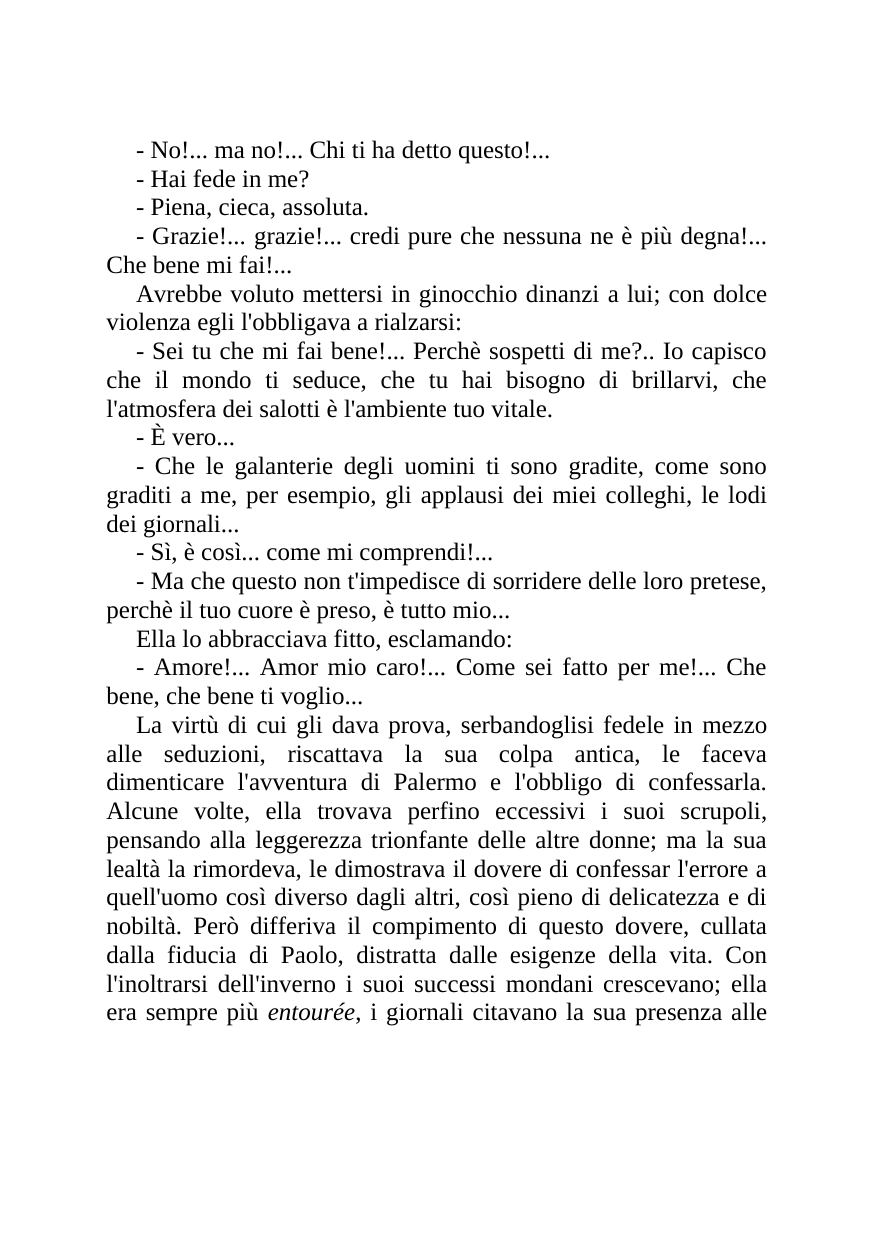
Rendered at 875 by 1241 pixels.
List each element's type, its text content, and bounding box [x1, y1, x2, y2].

text - Sei tu che mi fai bene!... Perchè sospetti di me?.. Io capisco che il mondo ti seduce, che tu hai bisogno di brillarvi, che l'atmosfera dei salotti è l'ambiente tuo vitale. [106, 336, 768, 422]
text La virtù di cui gli dava prova, serbandoglisi fedele in mezzo alle seduzioni, riscattava la sua colpa antica, le faceva dimenticare l'avventura di Palermo e l'obbligo di confessarla. Alcune volte, ella trovava perfino eccessivi i suoi scrupoli, pensando alla leggerezza trionfante delle altre donne; ma la sua lealtà la rimordeva, le dimostrava il dovere di confessar l'errore a quell'uomo così diverso dagli altri, così pieno di delicatezza e di nobiltà. Però differiva il compimento di questo dovere, cullata dalla fiducia di Paolo, distratta dalle esigenze della vita. Con l'inoltrarsi dell'inverno i suoi successi mondani crescevano; ella era sempre più entourée, i giornali citavano la sua presenza alle [106, 710, 768, 1026]
text - Che le galanterie degli uomini ti sono gradite, come sono graditi a me, per esempio, gli applausi dei miei colleghi, le lodi dei giornali... [106, 451, 768, 537]
text - Hai fede in me? [106, 164, 768, 192]
text - Ma che questo non t'impedisce di sorridere delle loro pretese, perchè il tuo cuore è preso, è tutto mio... [106, 566, 768, 624]
text - Sì, è così... come mi comprendi!... [106, 537, 768, 566]
text - Grazie!... grazie!... credi pure che nessuna ne è più degna!... Che bene mi fai!... [106, 221, 768, 279]
text Ella lo abbracciava fitto, esclamando: [106, 624, 768, 652]
text Avrebbe voluto mettersi in ginocchio dinanzi a lui; con dolce violenza egli l'obbligava a rialzarsi: [106, 279, 768, 336]
text - No!... ma no!... Chi ti ha detto questo!... [106, 135, 768, 164]
text - Amore!... Amor mio caro!... Come sei fatto per me!... Che bene, che bene ti voglio... [106, 652, 768, 710]
text - Piena, cieca, assoluta. [106, 192, 768, 221]
text - È vero... [106, 422, 768, 451]
